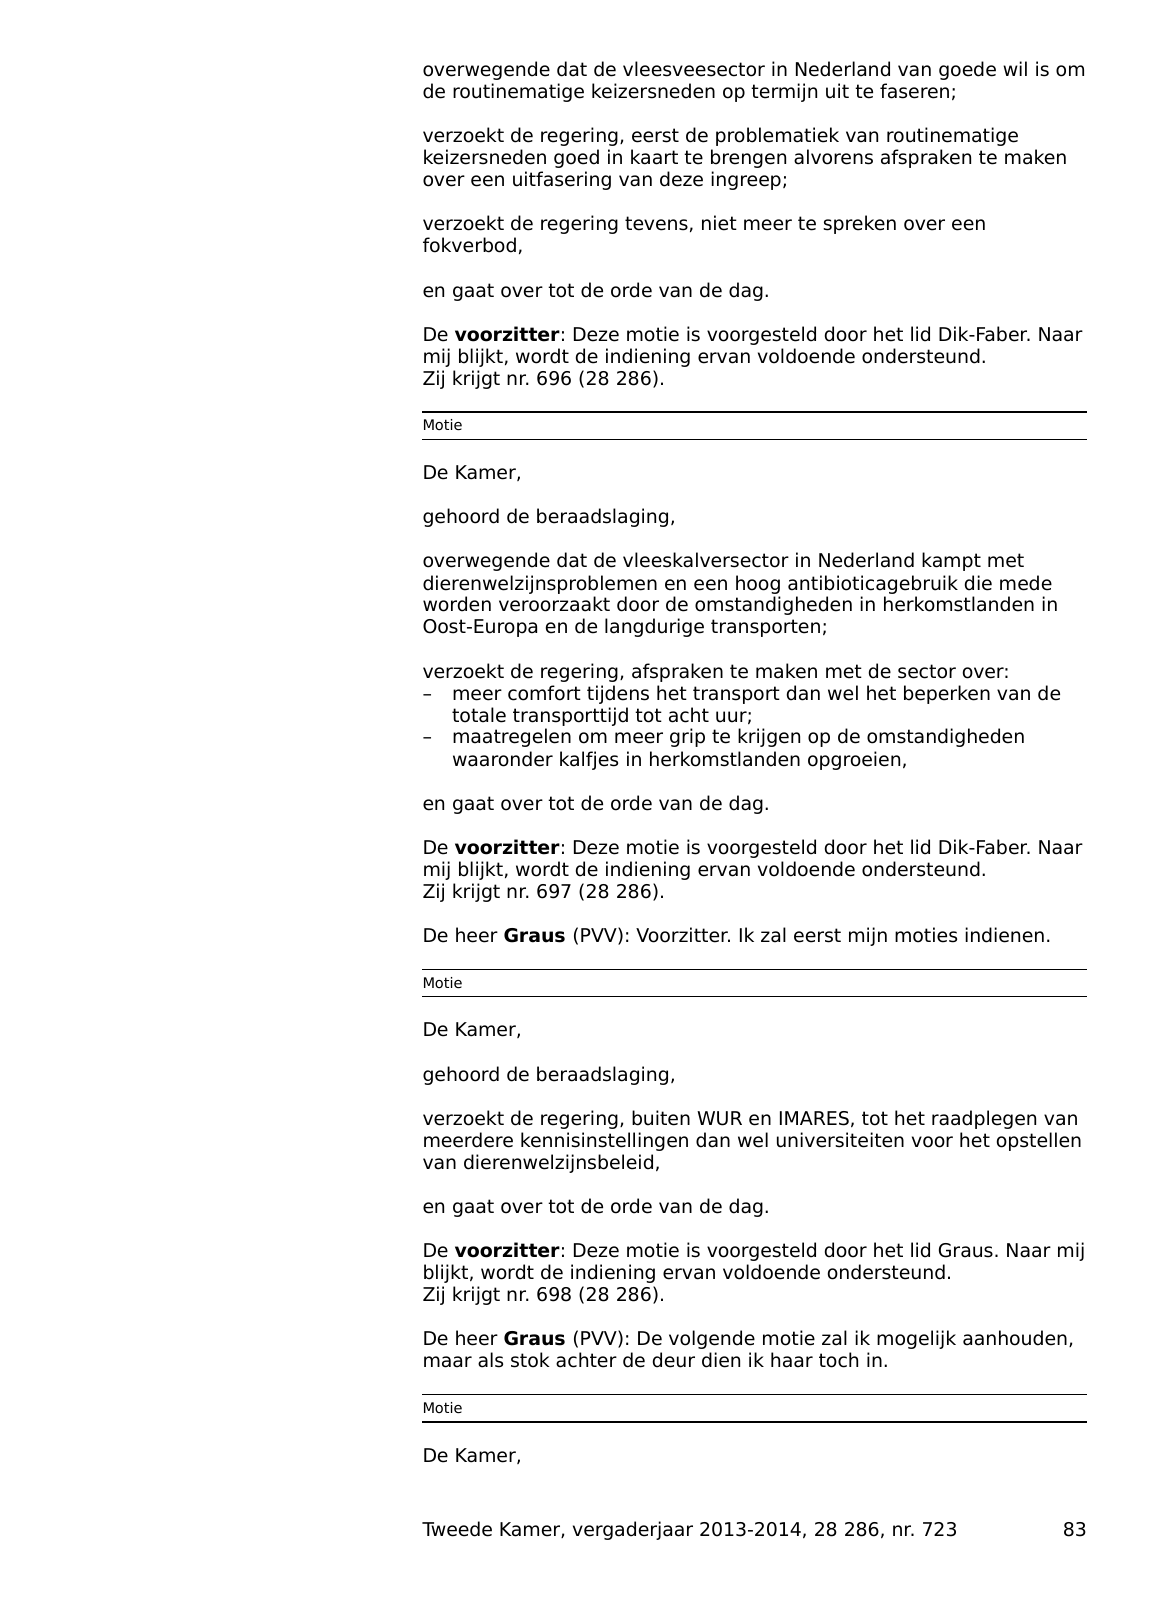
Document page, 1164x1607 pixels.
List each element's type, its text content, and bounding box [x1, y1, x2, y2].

text en gaat over tot de orde van de dag. [422, 793, 1087, 814]
text overwegende dat de vleeskalversector in Nederland kampt met dierenwelzijnsproblemen en een hoog antibioticagebruik die mede worden veroorzaakt door de omstandigheden in herkomstlanden in Oost-Europa en de langdurige transporten; [422, 550, 1087, 638]
text Zij krijgt nr. 698 (28 286). [422, 1284, 1087, 1306]
text verzoekt de regering, buiten WUR en IMARES, tot het raadplegen van meerdere kennisinstellingen dan wel universiteiten voor het opstellen van dierenwelzijnsbeleid, [422, 1108, 1087, 1174]
text De Kamer, [422, 1019, 1087, 1041]
text overwegende dat de vleesveesector in Nederland van goede wil is om de routinematige keizersneden op termijn uit te faseren; [422, 59, 1087, 103]
text De heer Graus (PVV): De volgende motie zal ik mogelijk aanhouden, maar als stok achter de deur dien ik haar toch in. [422, 1328, 1087, 1372]
text verzoekt de regering, afspraken te maken met de sector over: [422, 661, 1087, 682]
text Zij krijgt nr. 696 (28 286). [422, 368, 1087, 389]
text gehoord de beraadslaging, [422, 1063, 1087, 1086]
text – maatregelen om meer grip te krijgen op de omstandigheden waaronder kalfjes in herkomstlanden opgroeien, [422, 726, 1087, 770]
text Zij krijgt nr. 697 (28 286). [422, 881, 1087, 903]
table_header Motie [422, 970, 1087, 996]
text De heer Graus (PVV): Voorzitter. Ik zal eerst mijn moties indienen. [422, 925, 1087, 947]
text verzoekt de regering tevens, niet meer te spreken over een fokverbod, [422, 213, 1087, 257]
text en gaat over tot de orde van de dag. [422, 279, 1087, 301]
text De Kamer, [422, 462, 1087, 484]
text gehoord de beraadslaging, [422, 506, 1087, 528]
text De voorzitter: Deze motie is voorgesteld door het lid Graus. Naar mij blijkt, wordt de indiening ervan voldoende ondersteund. [422, 1240, 1087, 1284]
text De voorzitter: Deze motie is voorgesteld door het lid Dik-Faber. Naar mij blijkt, wordt de indiening ervan voldoende ondersteund. [422, 837, 1087, 881]
table_header Motie [422, 413, 1087, 439]
text De Kamer, [422, 1444, 1087, 1467]
text en gaat over tot de orde van de dag. [422, 1196, 1087, 1218]
text verzoekt de regering, eerst de problematiek van routinematige keizersneden goed in kaart te brengen alvorens afspraken te maken over een uitfasering van deze ingreep; [422, 125, 1087, 191]
text De voorzitter: Deze motie is voorgesteld door het lid Dik-Faber. Naar mij blijkt, wordt de indiening ervan voldoende ondersteund. [422, 324, 1087, 368]
table_header Motie [422, 1395, 1087, 1421]
text – meer comfort tijdens het transport dan wel het beperken van de totale transporttijd tot acht uur; [422, 682, 1087, 726]
